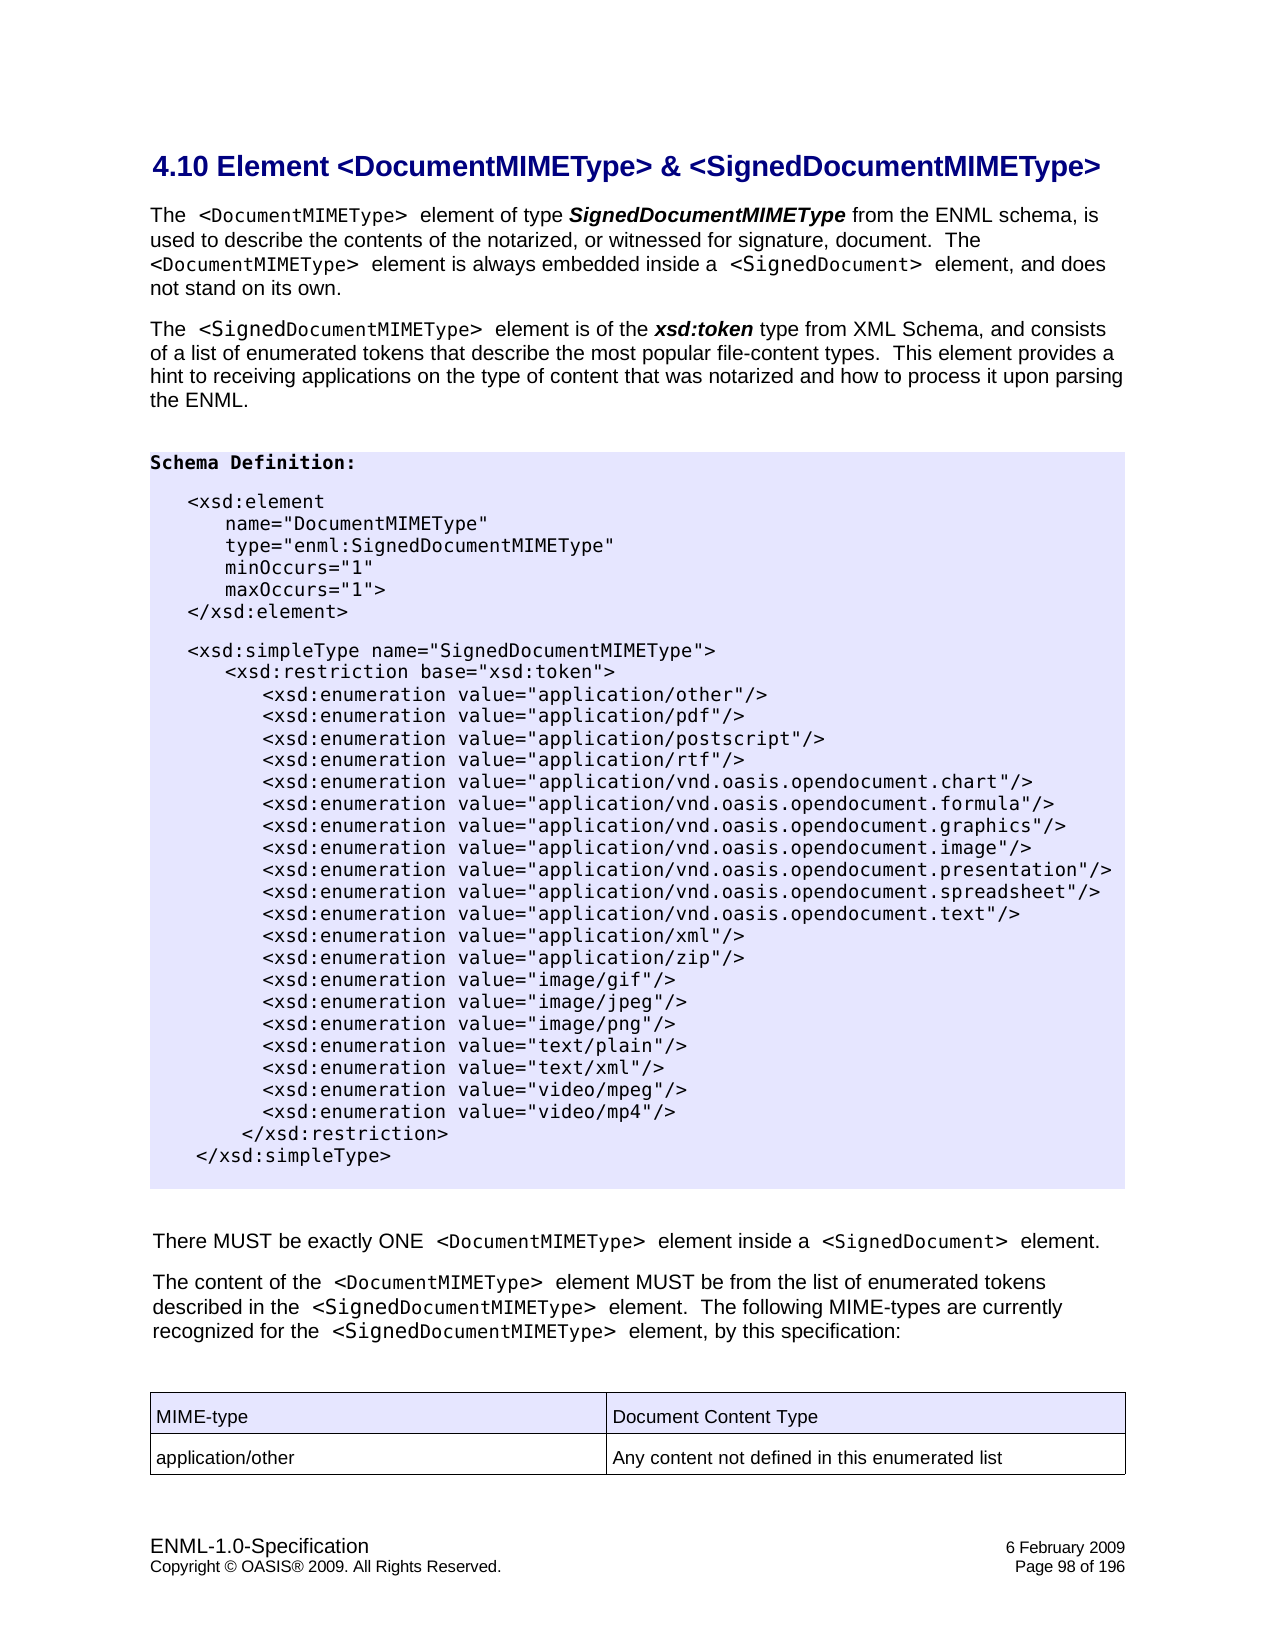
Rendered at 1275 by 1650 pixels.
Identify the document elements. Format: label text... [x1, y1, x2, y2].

table_header Document Content Type [607, 1393, 1125, 1433]
text The content of the <DocumentMIMEType> element MUST be from the list of enumerated tokens described in the <SignedDocumentMIMEType> element. The following MIME-types are currently recognized for the <SignedDocumentMIMEType> element, by this specification: [152, 1270, 1125, 1344]
table_cell Any content not defined in this enumerated list [607, 1434, 1125, 1474]
table_header MIME-type [151, 1393, 606, 1433]
subtitle Element <DocumentMIMEType> & <SignedDocumentMIMEType> [152, 150, 1125, 182]
text There MUST be exactly ONE <DocumentMIMEType> element inside a <SignedDocument> element. [152, 1206, 1125, 1254]
text <xsd:element name="DocumentMIMEType" type="enml:SignedDocumentMIMEType" minOccurs="1" maxOccurs="1"> </xsd:element> [150, 491, 1125, 623]
text Schema Definition: [150, 452, 1125, 474]
table_cell application/other [151, 1434, 606, 1474]
text The <DocumentMIMEType> element of type SignedDocumentMIMEType from the ENML schema, is used to describe the contents of the notarized, or witnessed for signature, document. The <DocumentMIMEType> element is always embedded inside a <SignedDocument> element, and does not stand on its own. [150, 203, 1125, 300]
text <xsd:simpleType name="SignedDocumentMIMEType"> <xsd:restriction base="xsd:token"> <xsd:enumeration value="application/other"/> <xsd:enumeration value="application/pdf"/> <xsd:enumeration value="application/postscript"/> <xsd:enumeration value="application/rtf"/> <xsd:enumeration value="application/vnd.oasis.opendocument.chart"/> <xsd:enumeration value="application/vnd.oasis.opendocument.formula"/> <xsd:enumeration value="application/vnd.oasis.opendocument.graphics"/> <xsd:enumeration value="application/vnd.oasis.opendocument.image"/> <xsd:enumeration value="application/vnd.oasis.opendocument.presentation"/> <xsd:enumeration value="application/vnd.oasis.opendocument.spreadsheet"/> <xsd:enumeration value="application/vnd.oasis.opendocument.text"/> <xsd:enumeration value="application/xml"/> <xsd:enumeration value="application/zip"/> <xsd:enumeration value="image/gif"/> <xsd:enumeration value="image/jpeg"/> <xsd:enumeration value="image/png"/> <xsd:enumeration value="text/plain"/> <xsd:enumeration value="text/xml"/> <xsd:enumeration value="video/mpeg"/> <xsd:enumeration value="video/mp4"/> </xsd:restriction> </xsd:simpleType> [150, 639, 1125, 1189]
text The <SignedDocumentMIMEType> element is of the xsd:token type from XML Schema, and consists of a list of enumerated tokens that describe the most popular file-content types. This element provides a hint to receiving applications on the type of content that was notarized and how to process it upon parsing the ENML. [150, 317, 1125, 436]
